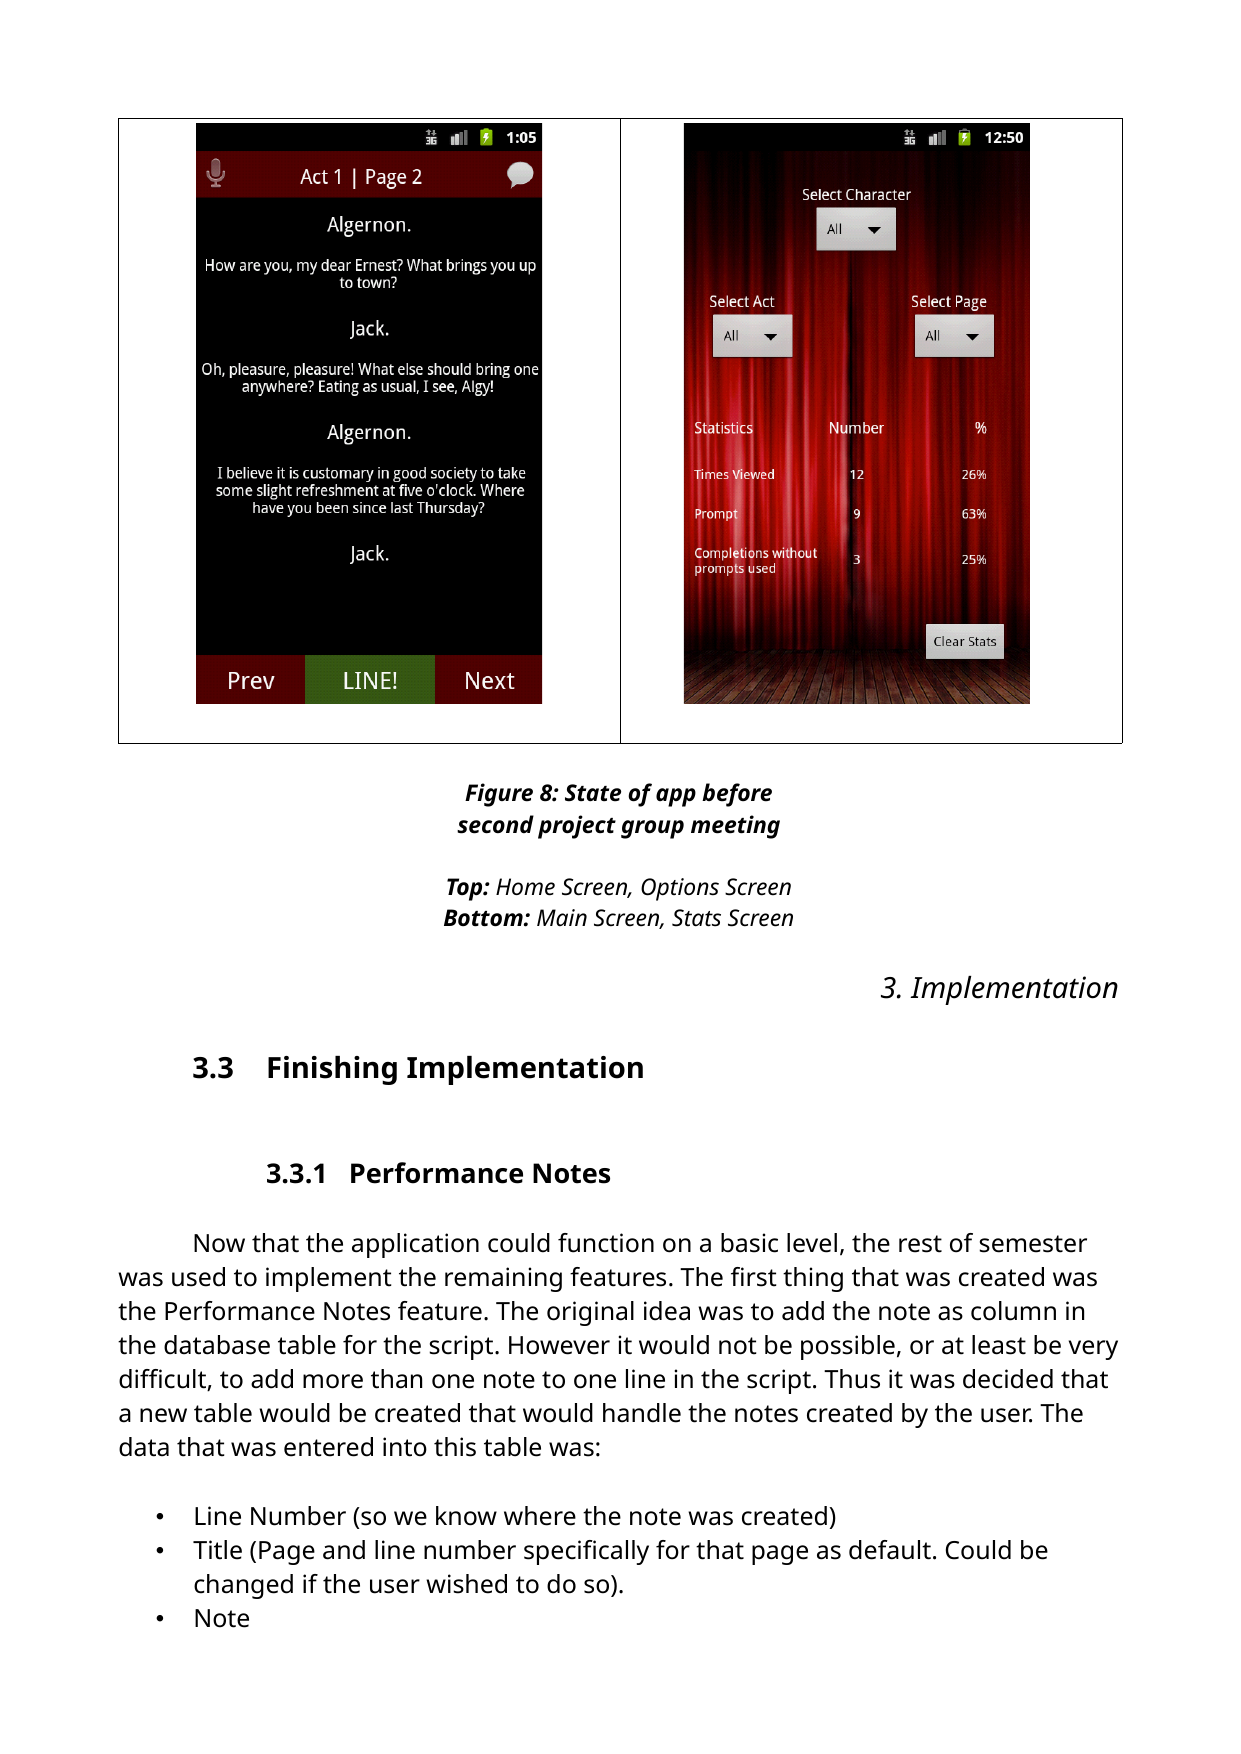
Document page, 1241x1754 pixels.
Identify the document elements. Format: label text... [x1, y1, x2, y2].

list Line Number (so we know where the note was created) [156, 1498, 1122, 1532]
text 3.3.1 Performance Notes [118, 1155, 1122, 1192]
text 3.3 Finishing Implementation [118, 1047, 1122, 1087]
picture [683, 123, 1030, 704]
list Title (Page and line number specifically for that page as default. Could be changed if the user wished to do so). [156, 1532, 1122, 1600]
text 3. Implementation [118, 968, 1122, 1007]
text Bottom: Main Screen, Stats Screen [118, 902, 1122, 933]
table_cell [119, 119, 620, 743]
table_cell [621, 119, 1122, 743]
text Top: Home Screen, Options Screen [118, 871, 1122, 902]
list Note [156, 1600, 1122, 1634]
text Figure 8: State of app before [118, 777, 1122, 808]
text second project group meeting [118, 808, 1122, 840]
text Now that the application could function on a basic level, the rest of semester was used to implement the remaining features. The first thing that was created was the Performance Notes feature. The original idea was to add the note as column in the database table for the script. However it would not be possible, or at least be very difficult, to add more than one note to one line in the script. Thus it was decided that a new table would be created that would handle the notes created by the user. The data that was entered into this table was: [118, 1226, 1122, 1464]
picture [196, 123, 543, 704]
